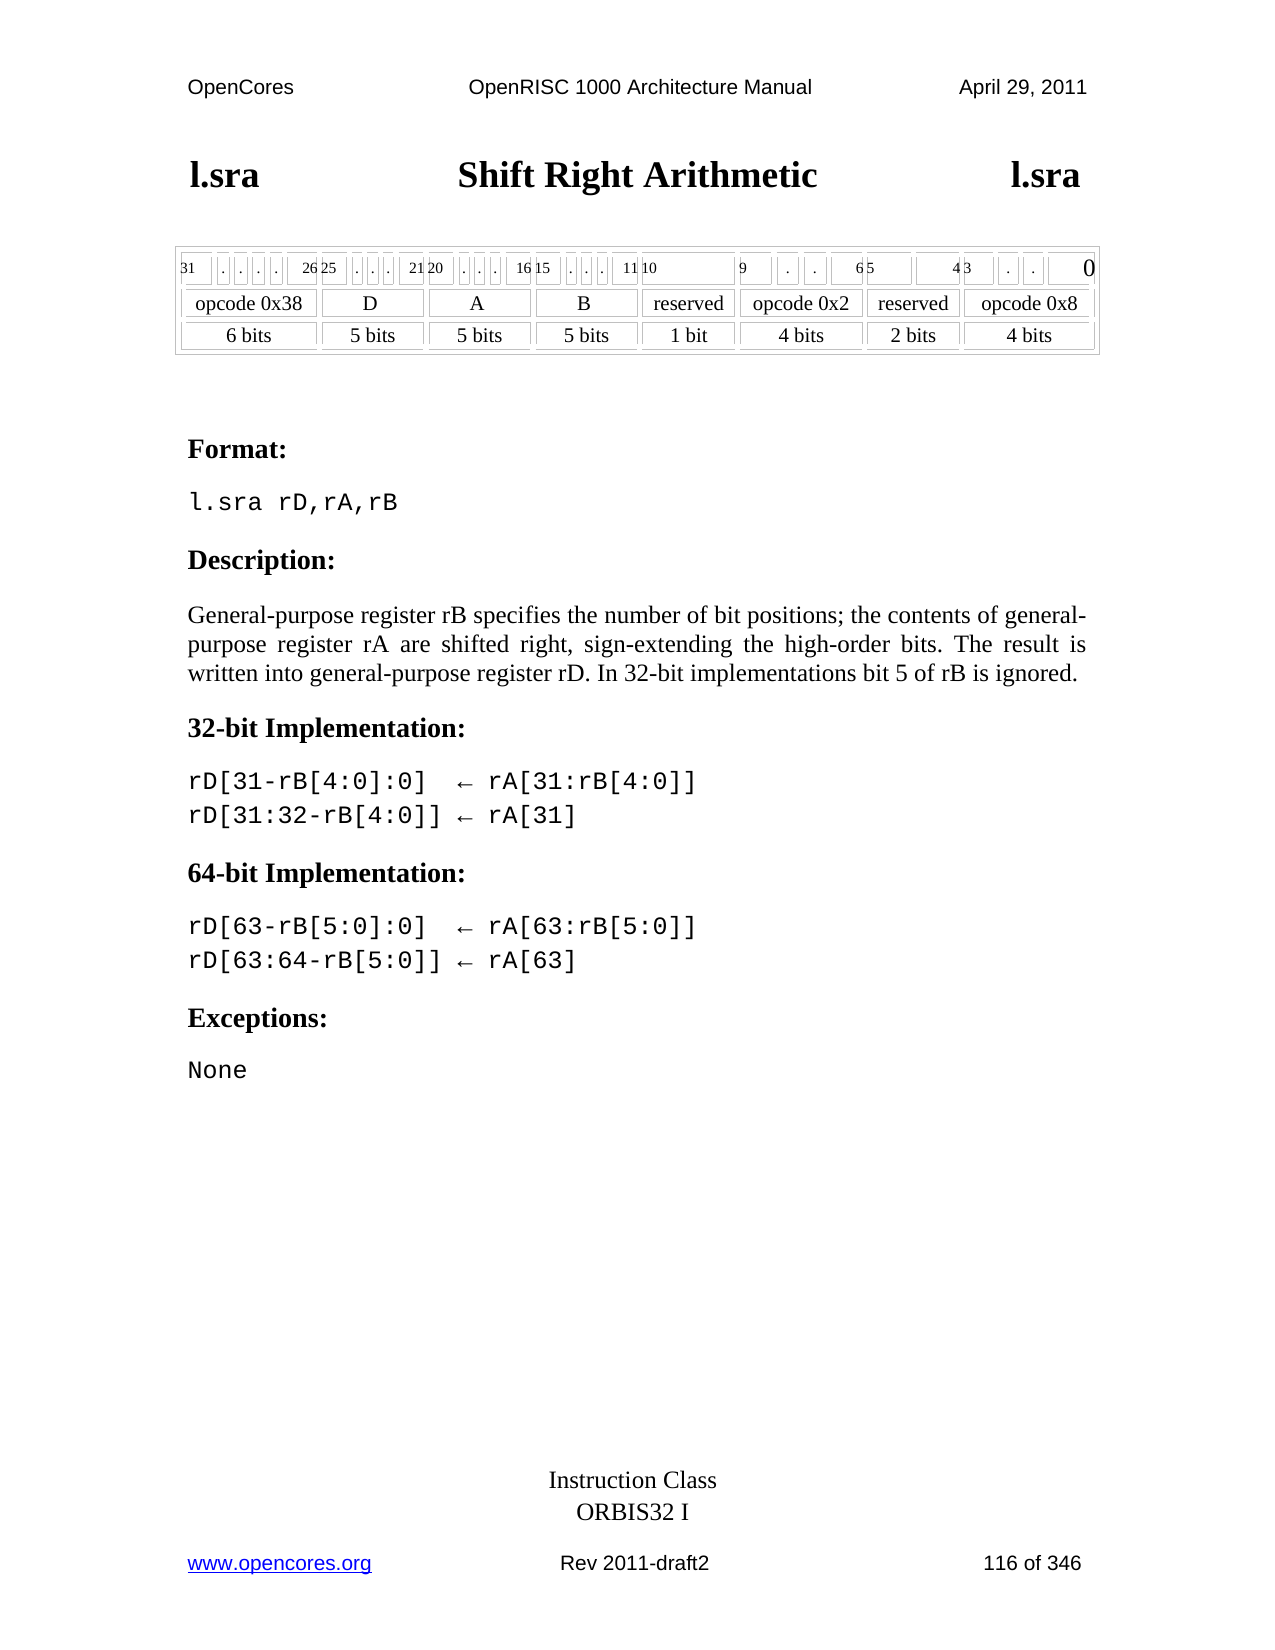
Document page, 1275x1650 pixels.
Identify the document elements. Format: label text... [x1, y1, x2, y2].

text rD[31-rB[4:0]:0] ← rA[31:rB[4:0]] rD[31:32-rB[4:0]] ← rA[31] [187, 769, 1087, 831]
text 32-bit Implementation: [187, 712, 1087, 744]
text Exceptions: [187, 1001, 1087, 1033]
text General-purpose register rB specifies the number of bit positions; the contents of general-purpose register rA are shifted right, sign-extending the high-order bits. The result is written into general-purpose register rD. In 32-bit implementations bit 5 of rB is ignored. [187, 600, 1087, 687]
text l.sra rD,rA,rB [187, 489, 1087, 518]
text None [187, 1058, 1087, 1086]
text 64-bit Implementation: [187, 856, 1087, 888]
text rD[63-rB[5:0]:0] ← rA[63:rB[5:0]] rD[63:64-rB[5:0]] ← rA[63] [187, 913, 1087, 976]
text Description: [187, 543, 1087, 575]
text Format: [187, 432, 1087, 464]
